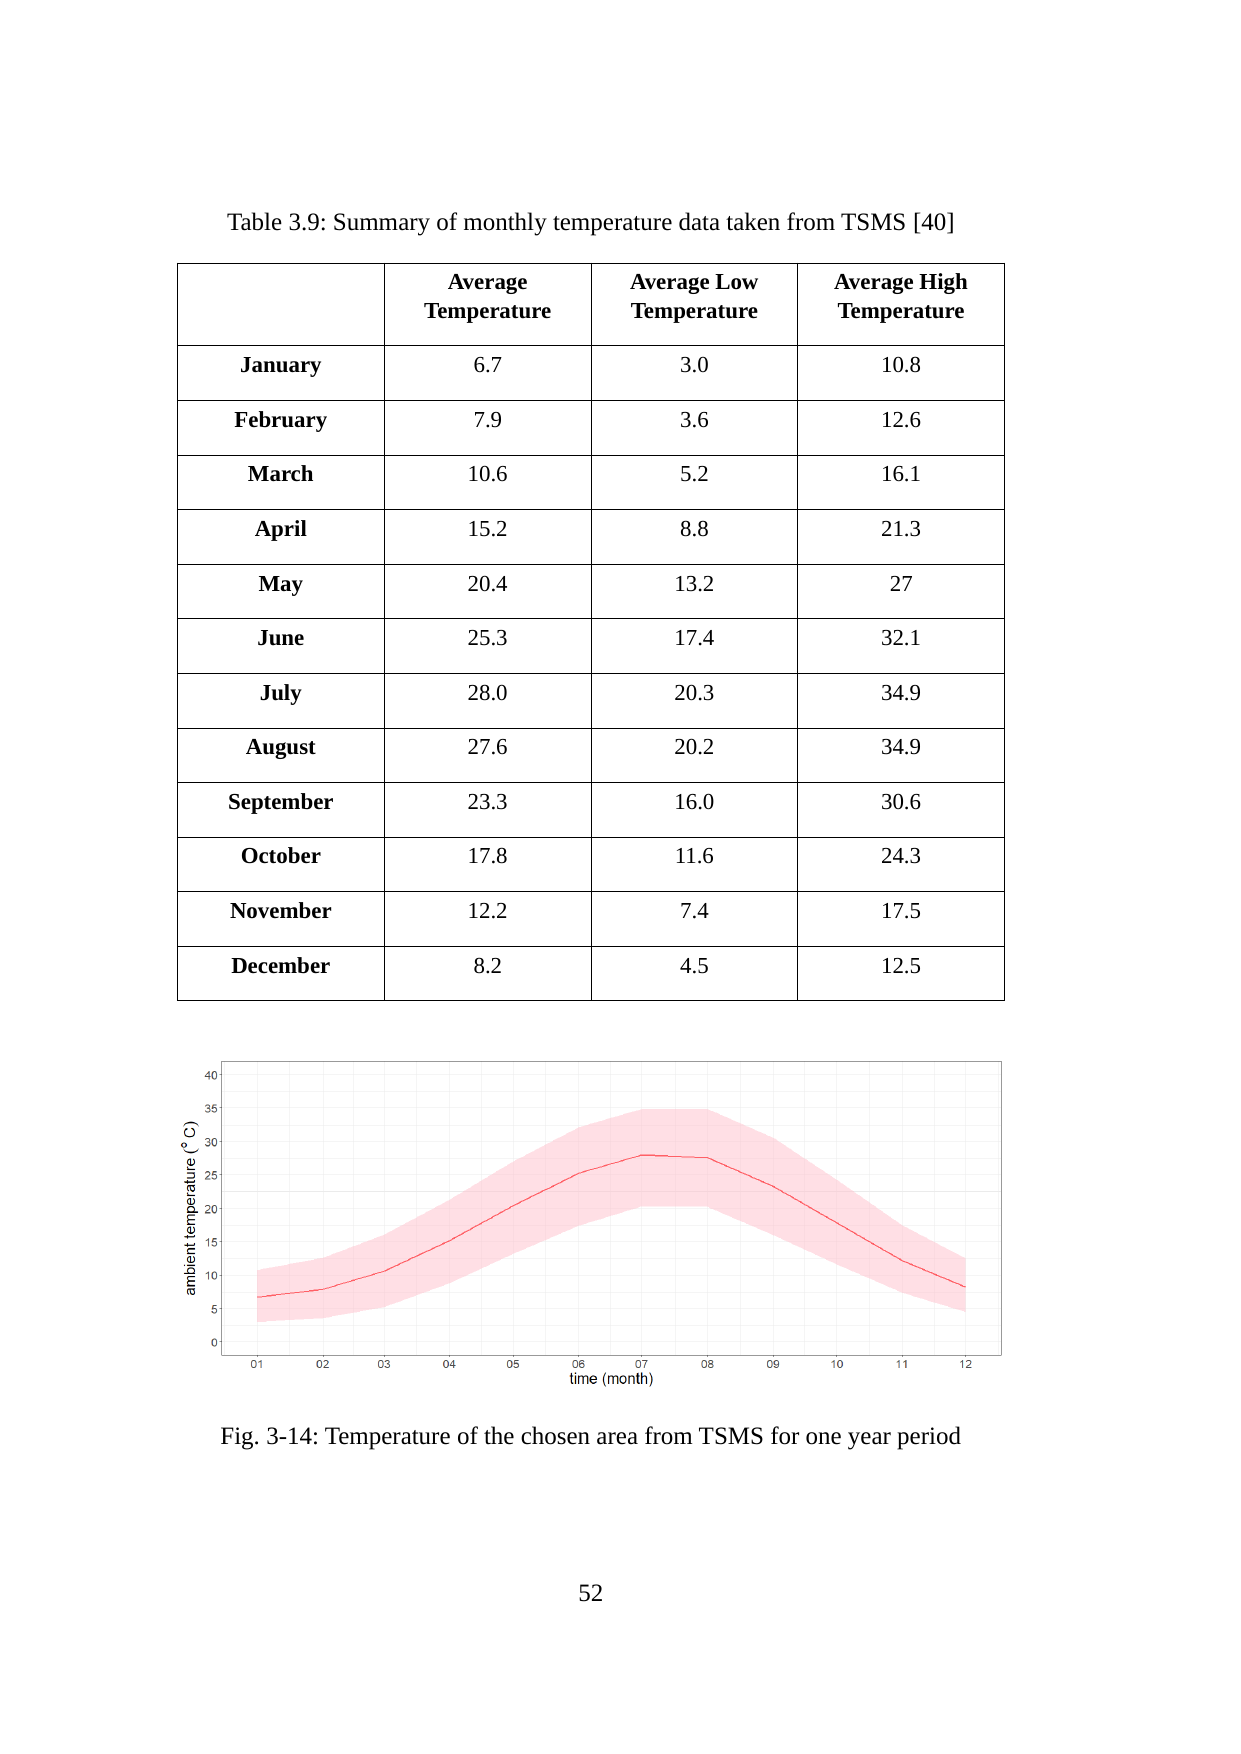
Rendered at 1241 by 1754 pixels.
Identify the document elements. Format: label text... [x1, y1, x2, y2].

text Fig. 3-14: Temperature of the chosen area from TSMS for one year period [177, 1421, 1004, 1449]
table_cell 10.6 [385, 456, 591, 509]
table_cell 17.8 [385, 838, 591, 891]
table_cell August [178, 729, 384, 782]
table_cell September [178, 783, 384, 837]
table_cell July [178, 674, 384, 727]
table_header Average High Temperature [798, 264, 1004, 345]
table_cell April [178, 510, 384, 564]
table_cell 8.8 [592, 510, 797, 564]
table_cell 20.2 [592, 729, 797, 782]
table_cell 25.3 [385, 619, 591, 673]
table_cell 27 [798, 565, 1004, 618]
table_cell 34.9 [798, 674, 1004, 727]
table_cell November [178, 892, 384, 946]
table_cell 12.2 [385, 892, 591, 946]
table_cell 6.7 [385, 346, 591, 400]
table_cell 4.5 [592, 947, 797, 1000]
table_header Average Temperature [385, 264, 591, 345]
table_cell December [178, 947, 384, 1000]
table_cell 13.2 [592, 565, 797, 618]
table_cell 32.1 [798, 619, 1004, 673]
table_cell 12.6 [798, 401, 1004, 454]
table_cell 15.2 [385, 510, 591, 564]
table_cell 30.6 [798, 783, 1004, 837]
table_cell 10.8 [798, 346, 1004, 400]
table_cell 7.9 [385, 401, 591, 454]
picture [177, 1057, 1005, 1389]
table_header [178, 264, 384, 345]
table_cell 21.3 [798, 510, 1004, 564]
table_cell 27.6 [385, 729, 591, 782]
table_cell 7.4 [592, 892, 797, 946]
text Table 3.9: Summary of monthly temperature data taken from TSMS [40]⁠ [177, 207, 1004, 236]
table_cell March [178, 456, 384, 509]
table_cell January [178, 346, 384, 400]
table_cell 3.6 [592, 401, 797, 454]
table_cell 17.4 [592, 619, 797, 673]
table_cell 16.0 [592, 783, 797, 837]
table_cell February [178, 401, 384, 454]
table_cell 20.3 [592, 674, 797, 727]
table_cell 23.3 [385, 783, 591, 837]
table_cell 5.2 [592, 456, 797, 509]
table_cell 3.0 [592, 346, 797, 400]
table_cell May [178, 565, 384, 618]
table_cell June [178, 619, 384, 673]
table_cell 34.9 [798, 729, 1004, 782]
table_cell 16.1 [798, 456, 1004, 509]
table_cell 17.5 [798, 892, 1004, 946]
table_cell 20.4 [385, 565, 591, 618]
table_header Average Low Temperature [592, 264, 797, 345]
table_cell 28.0 [385, 674, 591, 727]
table_cell 12.5 [798, 947, 1004, 1000]
table_cell 11.6 [592, 838, 797, 891]
table_cell October [178, 838, 384, 891]
table_cell 24.3 [798, 838, 1004, 891]
table_cell 8.2 [385, 947, 591, 1000]
